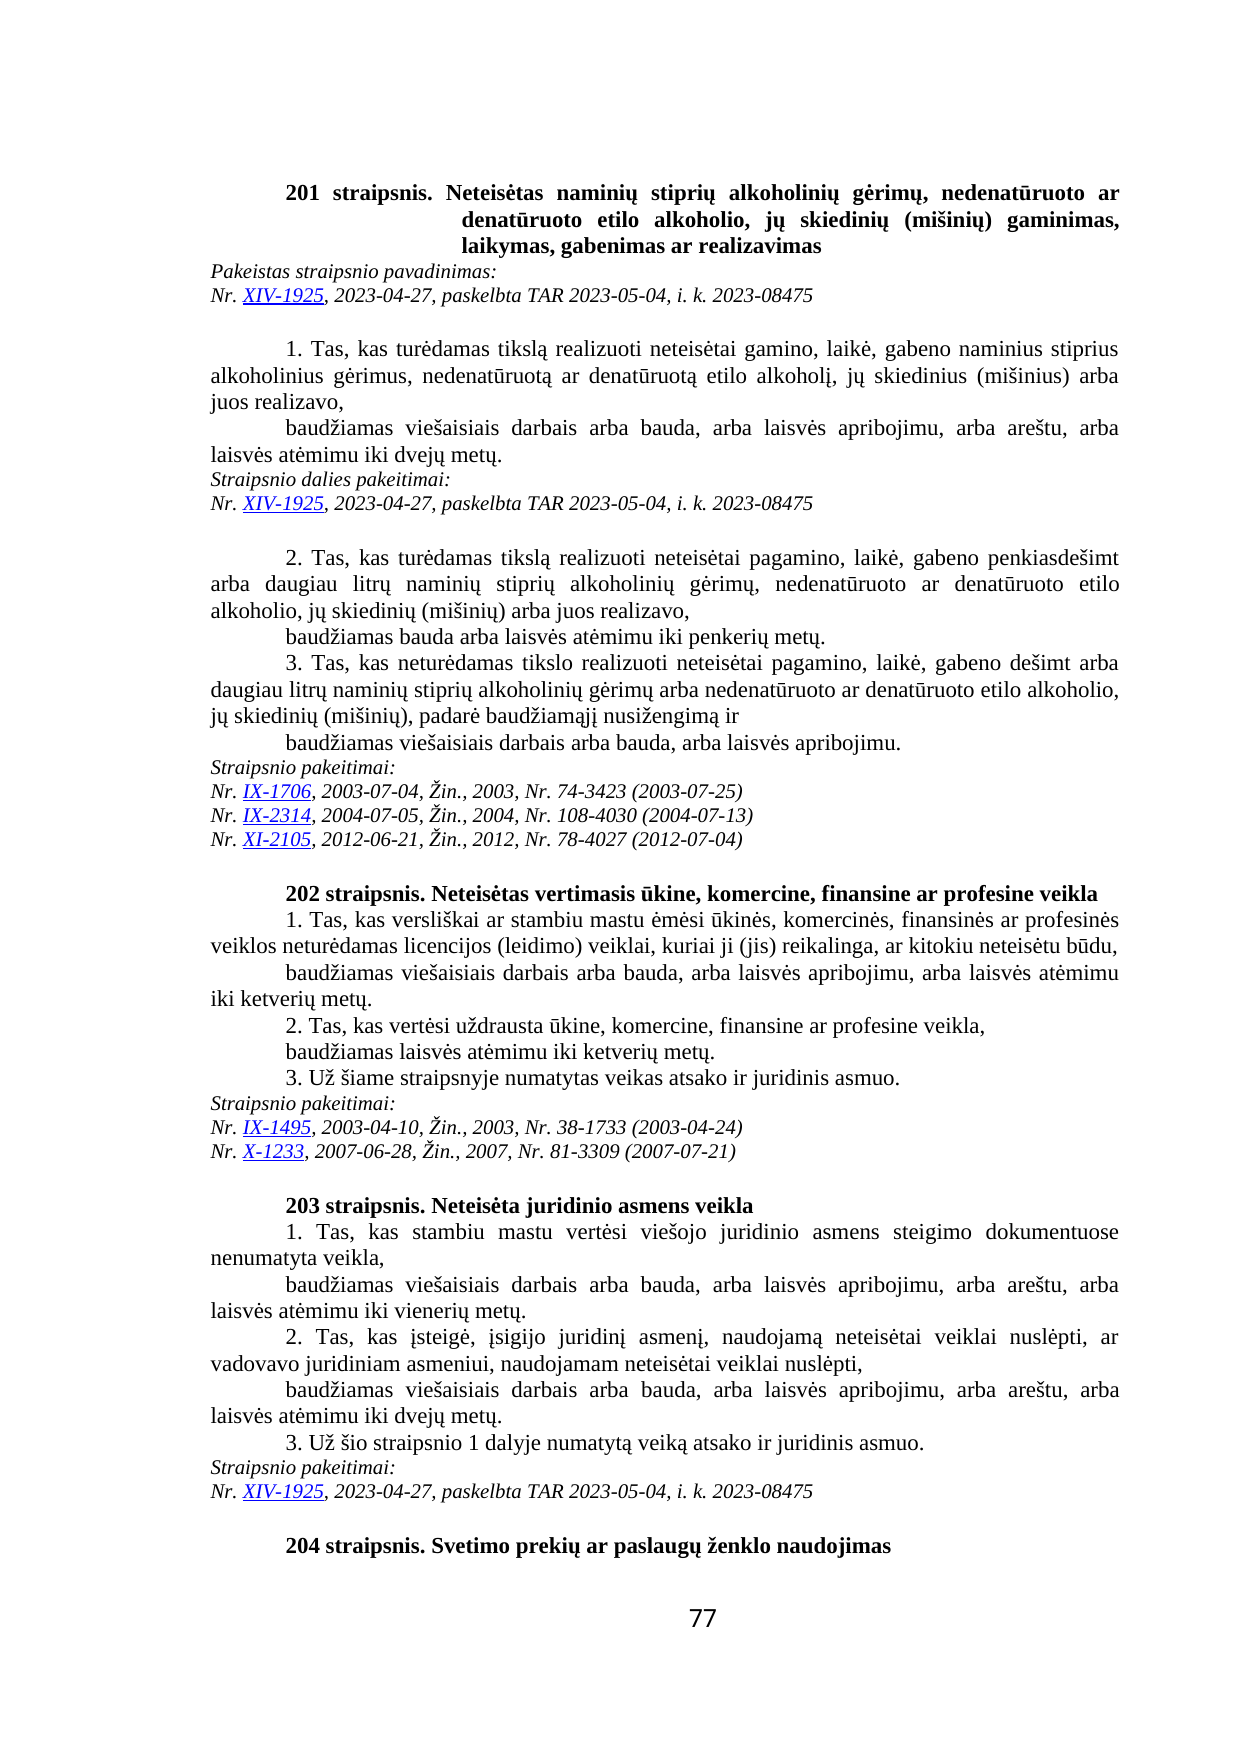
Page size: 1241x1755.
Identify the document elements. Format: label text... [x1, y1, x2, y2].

text baudžiamas bauda arba laisvės atėmimu iki penkerių metų. [210, 623, 1120, 649]
text Nr. XIV-1925, 2023-04-27, paskelbta TAR 2023-05-04, i. k. 2023-08475 [210, 1479, 1120, 1503]
text Straipsnio pakeitimai: [210, 1091, 1120, 1115]
text baudžiamas viešaisiais darbais arba bauda, arba laisvės apribojimu. [210, 728, 1120, 755]
text Pakeistas straipsnio pavadinimas: [210, 258, 1120, 283]
text 1. Tas, kas versliškai ar stambiu mastu ėmėsi ūkinės, komercinės, finansinės ar profesinės veiklos neturėdamas licencijos (leidimo) veiklai, kuriai ji (jis) reikalinga, ar kitokiu neteisėtu būdu, [210, 906, 1120, 959]
text Nr. XIV-1925, 2023-04-27, paskelbta TAR 2023-05-04, i. k. 2023-08475 [210, 491, 1120, 515]
text 201 straipsnis. Neteisėtas naminių stiprių alkoholinių gėrimų, nedenatūruoto ar denatūruoto etilo alkoholio, jų skiedinių (mišinių) gaminimas, laikymas, gabenimas ar realizavimas [285, 179, 1120, 258]
text Nr. X-1233, 2007-06-28, Žin., 2007, Nr. 81-3309 (2007-07-21) [210, 1139, 1120, 1163]
text 1. Tas, kas stambiu mastu vertėsi viešojo juridinio asmens steigimo dokumentuose nenumatyta veikla, [210, 1218, 1120, 1271]
text baudžiamas laisvės atėmimu iki ketverių metų. [210, 1038, 1120, 1064]
text Straipsnio pakeitimai: [210, 755, 1120, 779]
text 1. Tas, kas turėdamas tikslą realizuoti neteisėtai gamino, laikė, gabeno naminius stiprius alkoholinius gėrimus, nedenatūruotą ar denatūruotą etilo alkoholį, jų skiedinius (mišinius) arba juos realizavo, [210, 335, 1120, 414]
text 204 straipsnis. Svetimo prekių ar paslaugų ženklo naudojimas [210, 1532, 1120, 1558]
text Nr. IX-2314, 2004-07-05, Žin., 2004, Nr. 108-4030 (2004-07-13) [210, 803, 1120, 827]
text 202 straipsnis. Neteisėtas vertimasis ūkine, komercine, finansine ar profesine veikla [285, 880, 1120, 906]
text 3. Už šiame straipsnyje numatytas veikas atsako ir juridinis asmuo. [210, 1064, 1120, 1091]
text baudžiamas viešaisiais darbais arba bauda, arba laisvės apribojimu, arba laisvės atėmimu iki ketverių metų. [210, 959, 1120, 1012]
text 2. Tas, kas įsteigė, įsigijo juridinį asmenį, naudojamą neteisėtai veiklai nuslėpti, ar vadovavo juridiniam asmeniui, naudojamam neteisėtai veiklai nuslėpti, [210, 1323, 1120, 1376]
text Nr. IX-1706, 2003-07-04, Žin., 2003, Nr. 74-3423 (2003-07-25) [210, 779, 1120, 803]
text Nr. XIV-1925, 2023-04-27, paskelbta TAR 2023-05-04, i. k. 2023-08475 [210, 283, 1120, 307]
text baudžiamas viešaisiais darbais arba bauda, arba laisvės apribojimu, arba areštu, arba laisvės atėmimu iki dvejų metų. [210, 414, 1120, 467]
text baudžiamas viešaisiais darbais arba bauda, arba laisvės apribojimu, arba areštu, arba laisvės atėmimu iki vienerių metų. [210, 1271, 1120, 1323]
text Nr. IX-1495, 2003-04-10, Žin., 2003, Nr. 38-1733 (2003-04-24) [210, 1115, 1120, 1139]
text 3. Tas, kas neturėdamas tikslo realizuoti neteisėtai pagamino, laikė, gabeno dešimt arba daugiau litrų naminių stiprių alkoholinių gėrimų arba nedenatūruoto ar denatūruoto etilo alkoholio, jų skiedinių (mišinių), padarė baudžiamąjį nusižengimą ir [210, 649, 1120, 728]
text 2. Tas, kas turėdamas tikslą realizuoti neteisėtai pagamino, laikė, gabeno penkiasdešimt arba daugiau litrų naminių stiprių alkoholinių gėrimų, nedenatūruoto ar denatūruoto etilo alkoholio, jų skiedinių (mišinių) arba juos realizavo, [210, 544, 1120, 623]
text 3. Už šio straipsnio 1 dalyje numatytą veiką atsako ir juridinis asmuo. [210, 1429, 1120, 1455]
text Straipsnio pakeitimai: [210, 1455, 1120, 1479]
text Nr. XI-2105, 2012-06-21, Žin., 2012, Nr. 78-4027 (2012-07-04) [210, 827, 1120, 851]
text 203 straipsnis. Neteisėta juridinio asmens veikla [210, 1192, 1120, 1218]
text Straipsnio dalies pakeitimai: [210, 467, 1120, 491]
text baudžiamas viešaisiais darbais arba bauda, arba laisvės apribojimu, arba areštu, arba laisvės atėmimu iki dvejų metų. [210, 1376, 1120, 1429]
text 2. Tas, kas vertėsi uždrausta ūkine, komercine, finansine ar profesine veikla, [210, 1012, 1120, 1038]
